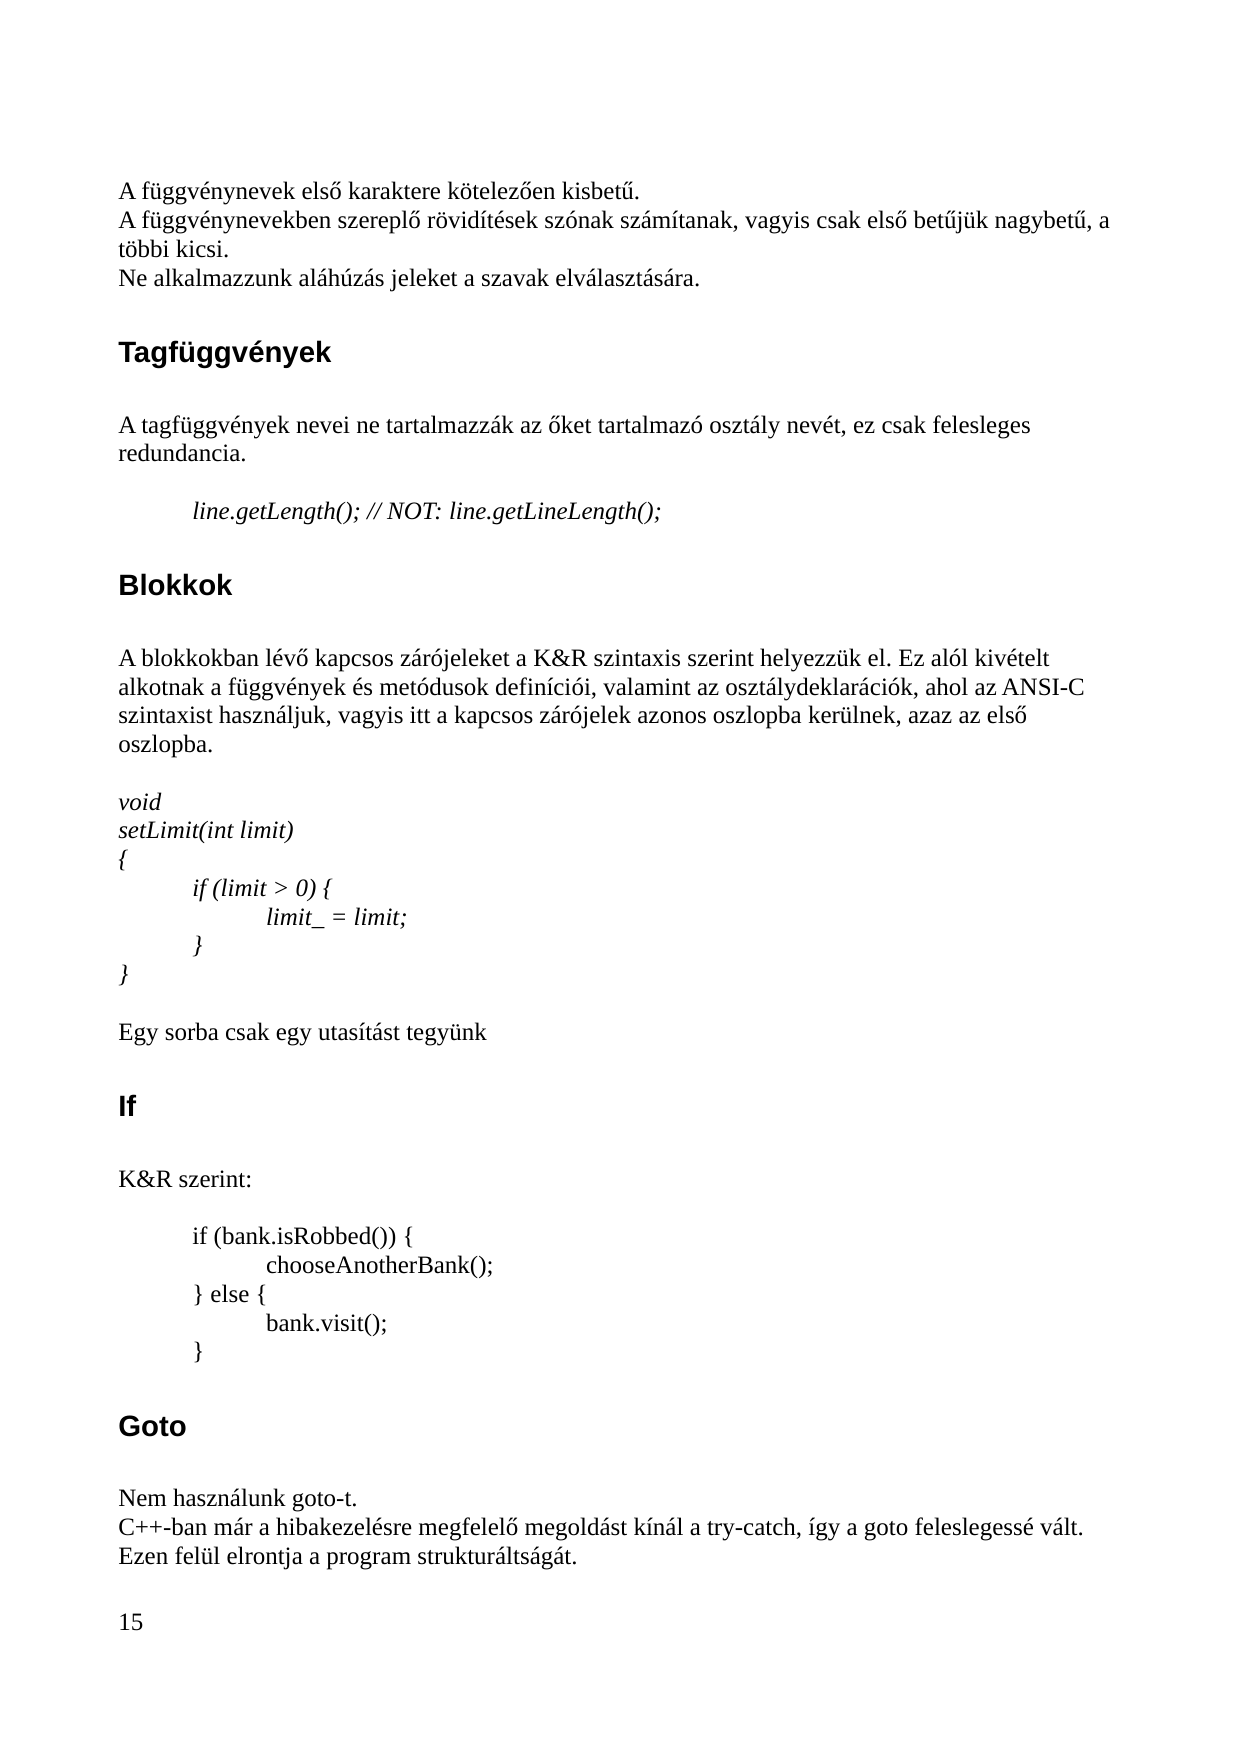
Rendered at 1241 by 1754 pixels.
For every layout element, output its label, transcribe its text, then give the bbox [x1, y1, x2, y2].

subtitle Tagfüggvények [118, 335, 1122, 368]
text Ne alkalmazzunk aláhúzás jeleket a szavak elválasztására. [118, 263, 1122, 291]
text Nem használunk goto-t. [118, 1483, 1122, 1512]
text setLimit(int limit) [118, 816, 1122, 844]
text limit_ = limit; [118, 902, 1122, 931]
text A tagfüggvények nevei ne tartalmazzák az őket tartalmazó osztály nevét, ez csak felesleges redundancia. [118, 410, 1122, 467]
text A blokkokban lévő kapcsos zárójeleket a K&R szintaxis szerint helyezzük el. Ez alól kivételt alkotnak a függvények és metódusok definíciói, valamint az osztálydeklarációk, ahol az ANSI-C szintaxist használjuk, vagyis itt a kapcsos zárójelek azonos oszlopba kerülnek, azaz az első oszlopba. [118, 643, 1122, 758]
subtitle Blokkok [118, 568, 1122, 602]
text A függvénynevek első karaktere kötelezően kisbetű. [118, 176, 1122, 205]
text A függvénynevekben szereplő rövidítések szónak számítanak, vagyis csak első betűjük nagybetű, a többi kicsi. [118, 205, 1122, 263]
text void [118, 787, 1122, 816]
text } [118, 1336, 1122, 1365]
text } else { [118, 1279, 1122, 1308]
text chooseAnotherBank(); [118, 1250, 1122, 1279]
text } [118, 959, 1122, 988]
subtitle Goto [118, 1408, 1122, 1442]
text { [118, 844, 1122, 873]
text Egy sorba csak egy utasítást tegyünk [118, 1017, 1122, 1046]
text if (limit > 0) { [118, 873, 1122, 902]
text C++-ban már a hibakezelésre megfelelő megoldást kínál a try-catch, így a goto feleslegessé vált. Ezen felül elrontja a program strukturáltságát. [118, 1512, 1122, 1570]
text if (bank.isRobbed()) { [118, 1221, 1122, 1250]
subtitle If [118, 1089, 1122, 1123]
text } [118, 931, 1122, 959]
text K&R szerint: [118, 1164, 1122, 1193]
text bank.visit(); [118, 1308, 1122, 1336]
text line.getLength(); // NOT: line.getLineLength(); [118, 496, 1122, 525]
